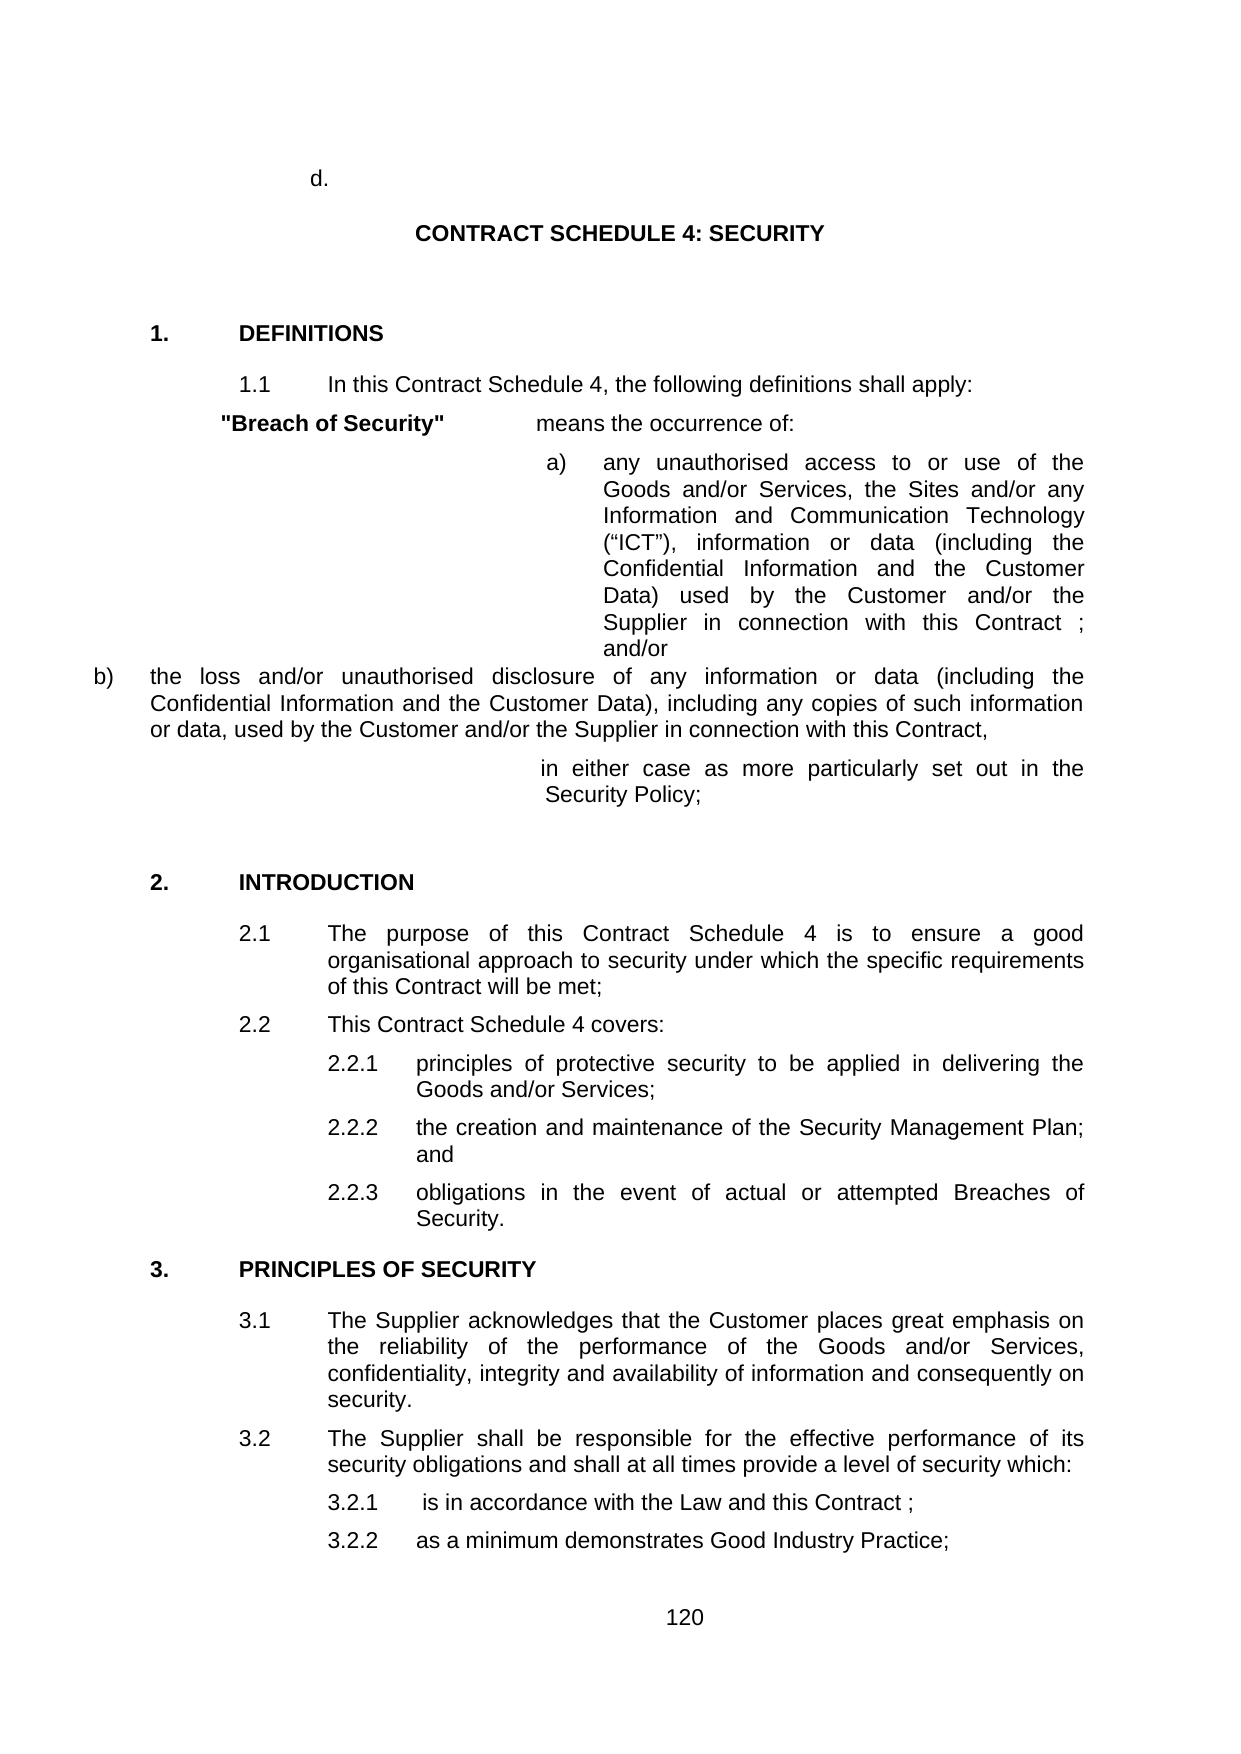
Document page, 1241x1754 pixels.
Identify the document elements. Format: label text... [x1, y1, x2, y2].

list PRINCIPLES OF SECURITY [150, 1256, 1090, 1282]
list In this Contract Schedule 4, the following definitions shall apply: [239, 371, 1085, 397]
list The Supplier shall be responsible for the effective performance of its security obligations and shall at all times provide a level of security which: [239, 1424, 1085, 1477]
list DEFINITIONS [150, 320, 1090, 347]
list The Supplier acknowledges that the Customer places great emphasis on the reliability of the performance of the Goods and/or Services, confidentiality, integrity and availability of information and consequently on security. [239, 1307, 1085, 1413]
list is in accordance with the Law and this Contract ; [327, 1489, 1085, 1516]
list as a minimum demonstrates Good Industry Practice; [327, 1527, 1085, 1554]
text in either case as more particularly set out in the Security Policy; [527, 754, 1085, 807]
list the loss and/or unauthorised disclosure of any information or data (including the Confidential Information and the Customer Data), including any copies of such information or data, used by the Customer and/or the Supplier in connection with this Contract, [93, 663, 1085, 743]
list any unauthorised access to or use of the Goods and/or Services, the Sites and/or any Information and Communication Technology (“ICT”), information or data (including the Confidential Information and the Customer Data) used by the Customer and/or the Supplier in connection with this Contract ; and/or [546, 449, 1085, 661]
list principles of protective security to be applied in delivering the Goods and/or Services; [327, 1049, 1085, 1102]
list obligations in the event of actual or attempted Breaches of Security. [327, 1179, 1085, 1232]
text "Breach of Security" means the occurrence of: [150, 409, 1090, 437]
list INTRODUCTION [150, 869, 1090, 896]
list The purpose of this Contract Schedule 4 is to ensure a good organisational approach to security under which the specific requirements of this Contract will be met; [239, 920, 1085, 999]
list the creation and maintenance of the Security Management Plan; and [327, 1114, 1085, 1167]
subtitle CONTRACT SCHEDULE 4: SECURITY [170, 220, 1076, 246]
list This Contract Schedule 4 covers: [239, 1011, 1085, 1038]
